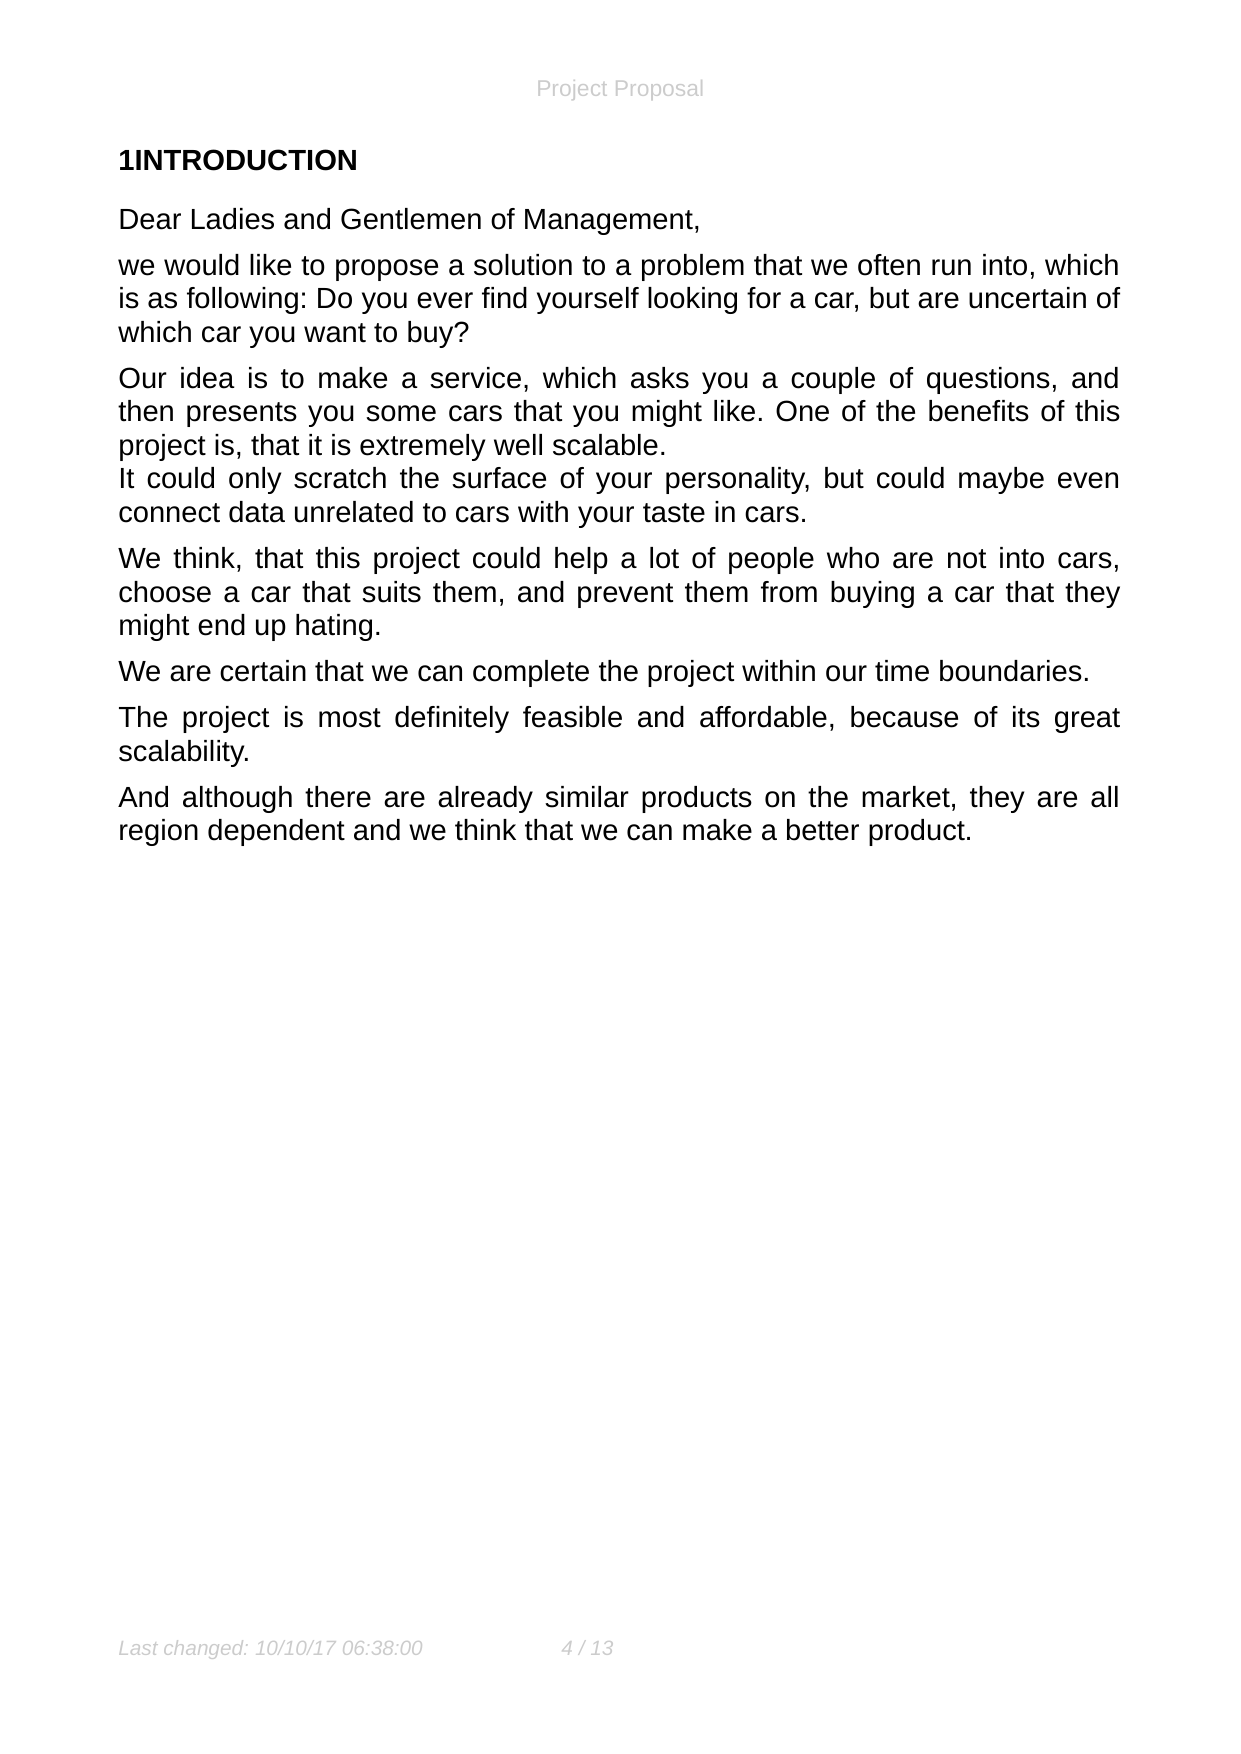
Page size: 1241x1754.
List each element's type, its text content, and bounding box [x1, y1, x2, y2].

text And although there are already similar products on the market, they are all region dependent and we think that we can make a better product. [118, 780, 1122, 847]
text Dear Ladies and Gentlemen of Management, [118, 202, 1122, 235]
text we would like to propose a solution to a problem that we often run into, which is as following: Do you ever find yourself looking for a car, but are uncertain of which car you want to buy? [118, 248, 1122, 348]
subtitle Introduction [118, 143, 1122, 177]
text We are certain that we can complete the project within our time boundaries. [118, 654, 1122, 688]
text The project is most definitely feasible and affordable, because of its great scalability. [118, 700, 1122, 767]
text We think, that this project could help a lot of people who are not into cars, choose a car that suits them, and prevent them from buying a car that they might end up hating. [118, 541, 1122, 642]
text It could only scratch the surface of your personality, but could maybe even connect data unrelated to cars with your taste in cars. [118, 461, 1122, 528]
text Our idea is to make a service, which asks you a couple of questions, and then presents you some cars that you might like. One of the benefits of this project is, that it is extremely well scalable. [118, 361, 1122, 461]
